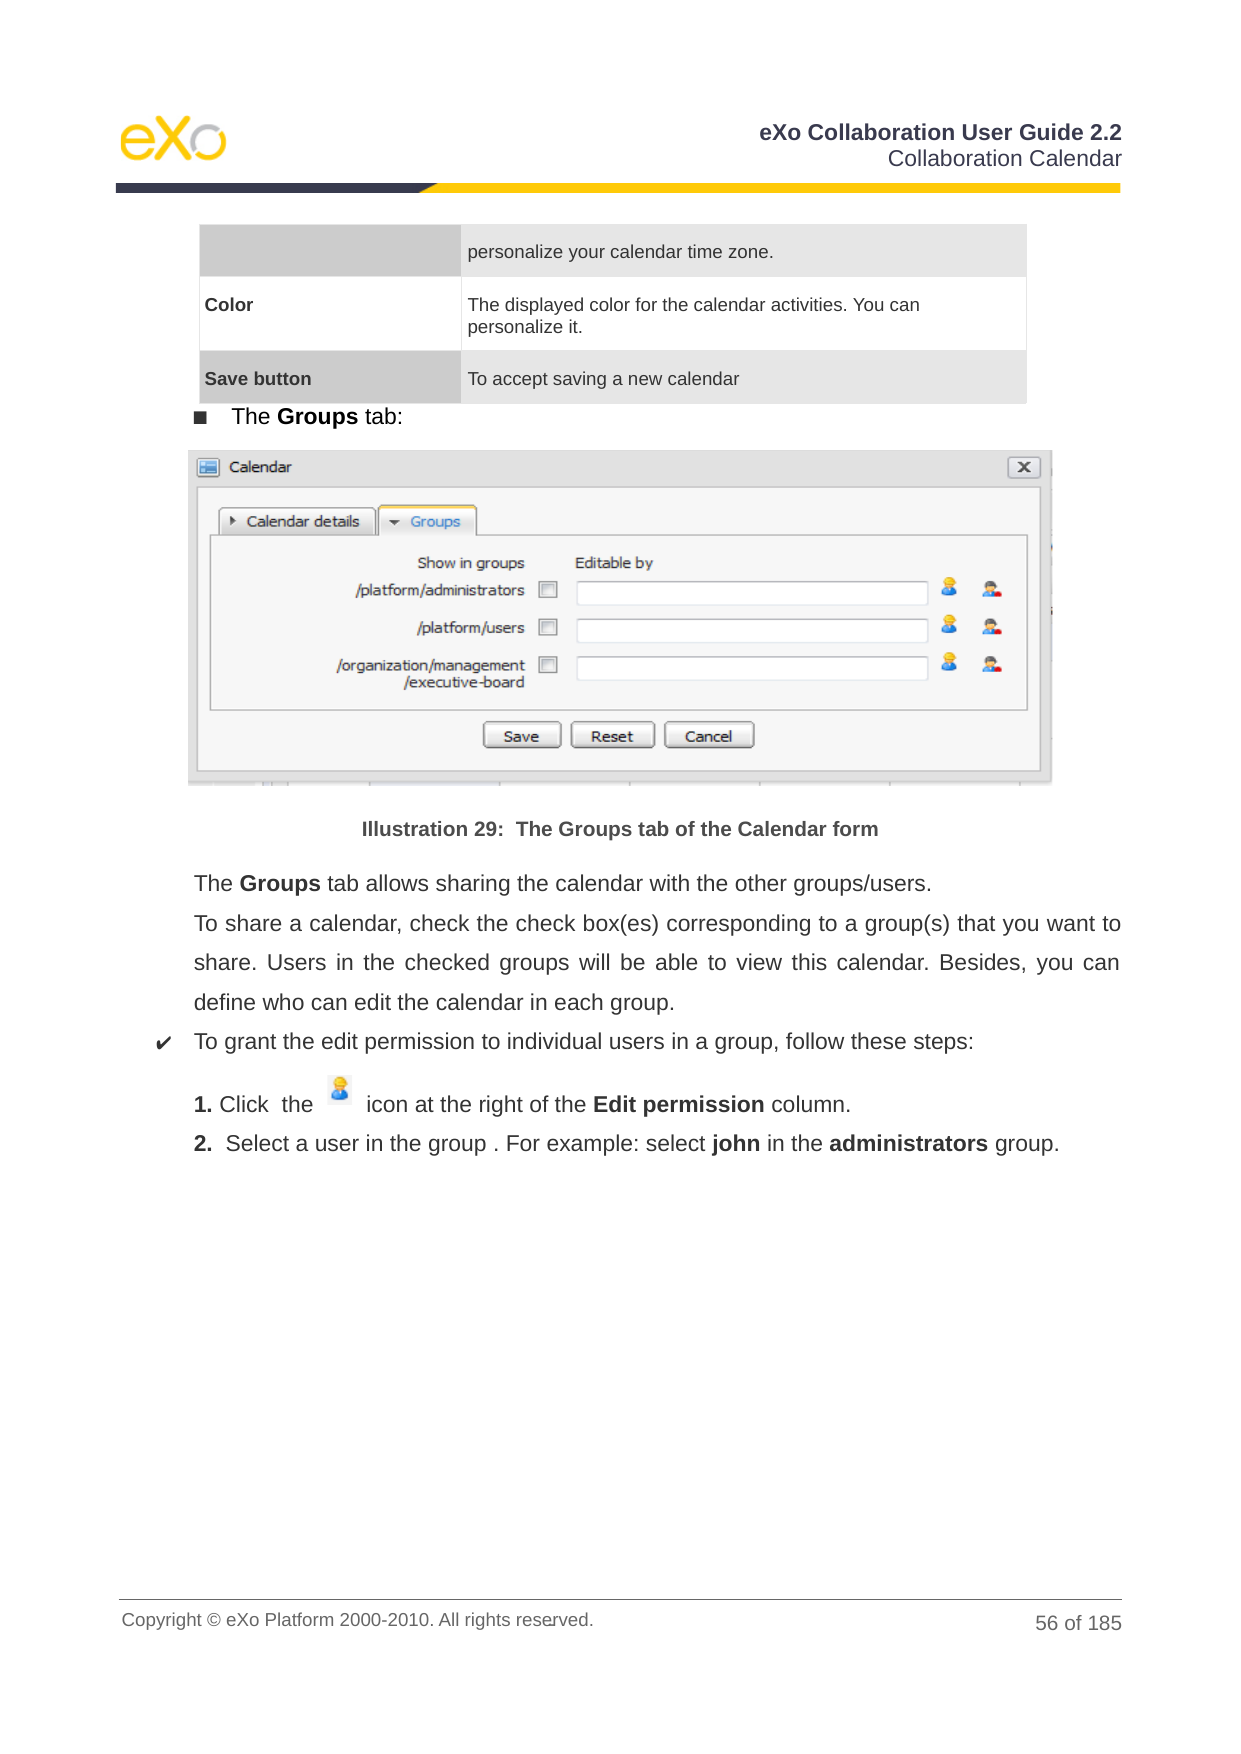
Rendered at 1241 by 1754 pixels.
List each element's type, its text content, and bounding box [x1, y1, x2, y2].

table_cell Save button [200, 351, 461, 403]
picture [188, 450, 1053, 786]
picture [120, 115, 227, 161]
text Illustration 29: The Groups tab of the Calendar form [163, 786, 1078, 841]
list 1. Click the icon at the right of the Edit permission column. [156, 1067, 1122, 1117]
table_cell [200, 225, 461, 276]
list The Groups tab allows sharing the calendar with the other groups/users. [156, 870, 1122, 896]
list To grant the edit permission to individual users in a group, follow these steps: [156, 1028, 1122, 1054]
table_cell Color [200, 277, 461, 350]
list 2. Select a user in the group . For example: select john in the administrators group. [156, 1130, 1122, 1157]
picture [327, 1075, 353, 1105]
list To share a calendar, check the check box(es) corresponding to a group(s) that you want to share. Users in the checked groups will be able to view this calendar. Besides, you can define who can edit the calendar in each group. [156, 909, 1122, 1015]
table_cell The displayed color for the calendar activities. You can personalize it. [462, 277, 1026, 350]
picture [115, 183, 1121, 193]
table_cell To accept saving a new calendar [462, 351, 1026, 403]
list The Groups tab: [193, 403, 1122, 429]
table_cell personalize your calendar time zone. [462, 225, 1026, 276]
